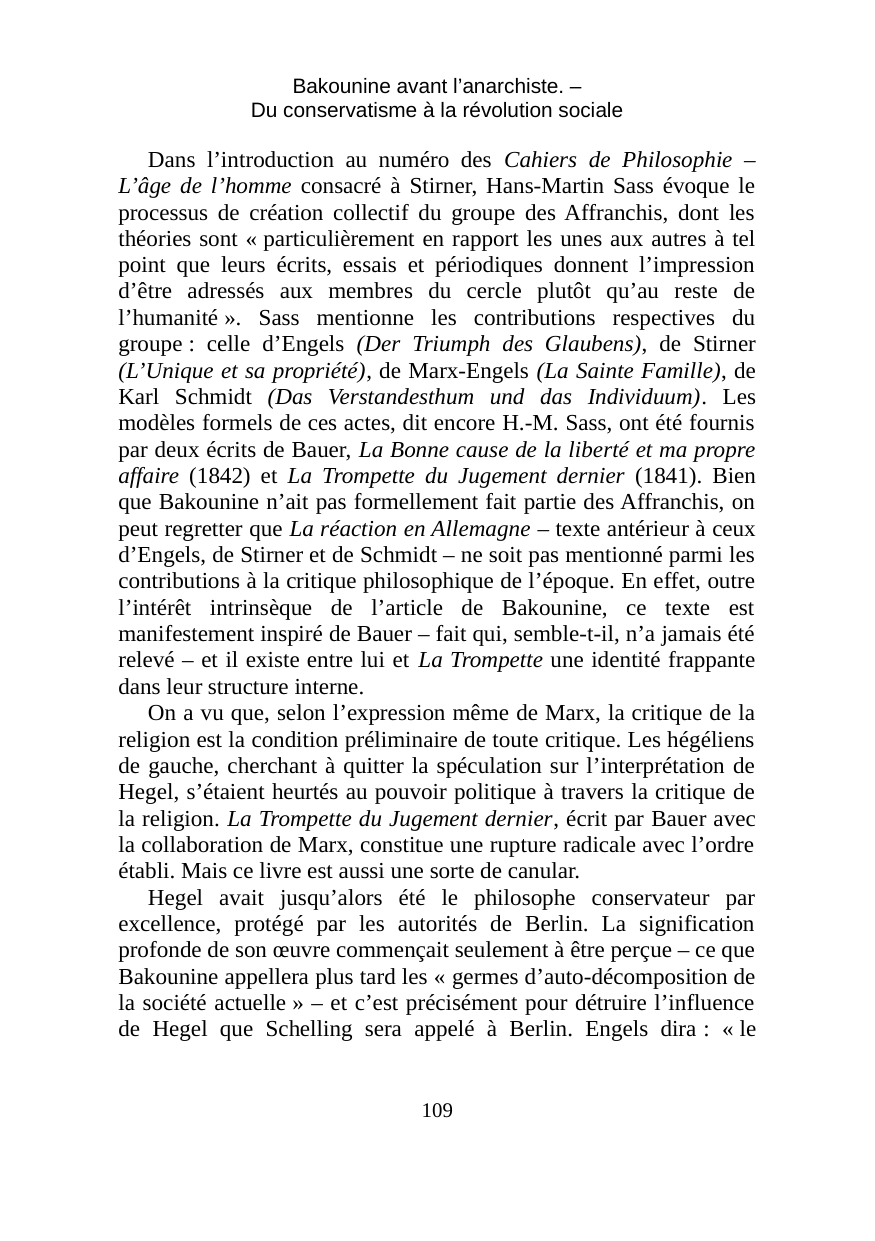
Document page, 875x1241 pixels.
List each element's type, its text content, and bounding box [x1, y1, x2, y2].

text Hegel avait jusqu’alors été le philosophe conservateur par excellence, protégé par les autorités de Berlin. La signification profonde de son œuvre commençait seulement à être perçue – ce que Bakounine appellera plus tard les « germes d’auto-décomposition de la société actuelle » – et c’est précisément pour détruire l’influence de Hegel que Schelling sera appelé à Berlin. Engels dira : « le [118, 884, 756, 1042]
text On a vu que, selon l’expression même de Marx, la critique de la religion est la condition préliminaire de toute critique. Les hégéliens de gauche, cherchant à quitter la spéculation sur l’interprétation de Hegel, s’étaient heurtés au pouvoir politique à travers la critique de la religion. La Trompette du Jugement dernier, écrit par Bauer avec la collaboration de Marx, constitue une rupture radicale avec l’ordre établi. Mais ce livre est aussi une sorte de canular. [118, 699, 756, 884]
text Dans l’introduction au numéro des Cahiers de Philosophie – L’âge de l’homme consacré à Stirner, Hans-Martin Sass évoque le processus de création collectif du groupe des Affranchis, dont les théories sont « particulièrement en rapport les unes aux autres à tel point que leurs écrits, essais et périodiques donnent l’impression d’être adressés aux membres du cercle plutôt qu’au reste de l’humanité ». Sass mentionne les contributions respectives du groupe : celle d’Engels (Der Triumph des Glaubens), de Stirner (L’Unique et sa propriété), de Marx-Engels (La Sainte Famille), de Karl Schmidt (Das Verstandesthum und das Individuum). Les modèles formels de ces actes, dit encore H.-M. Sass, ont été fournis par deux écrits de Bauer, La Bonne cause de la liberté et ma propre affaire (1842) et La Trompette du Jugement dernier (1841). Bien que Bakounine n’ait pas formellement fait partie des Affranchis, on peut regretter que La réaction en Allemagne – texte antérieur à ceux d’Engels, de Stirner et de Schmidt – ne soit pas mentionné parmi les contributions à la critique philosophique de l’époque. En effet, outre l’intérêt intrinsèque de l’article de Bakounine, ce texte est manifestement inspiré de Bauer – fait qui, semble-t-il, n’a jamais été relevé – et il existe entre lui et La Trompette une identité frappante dans leur structure interne. [118, 146, 756, 699]
